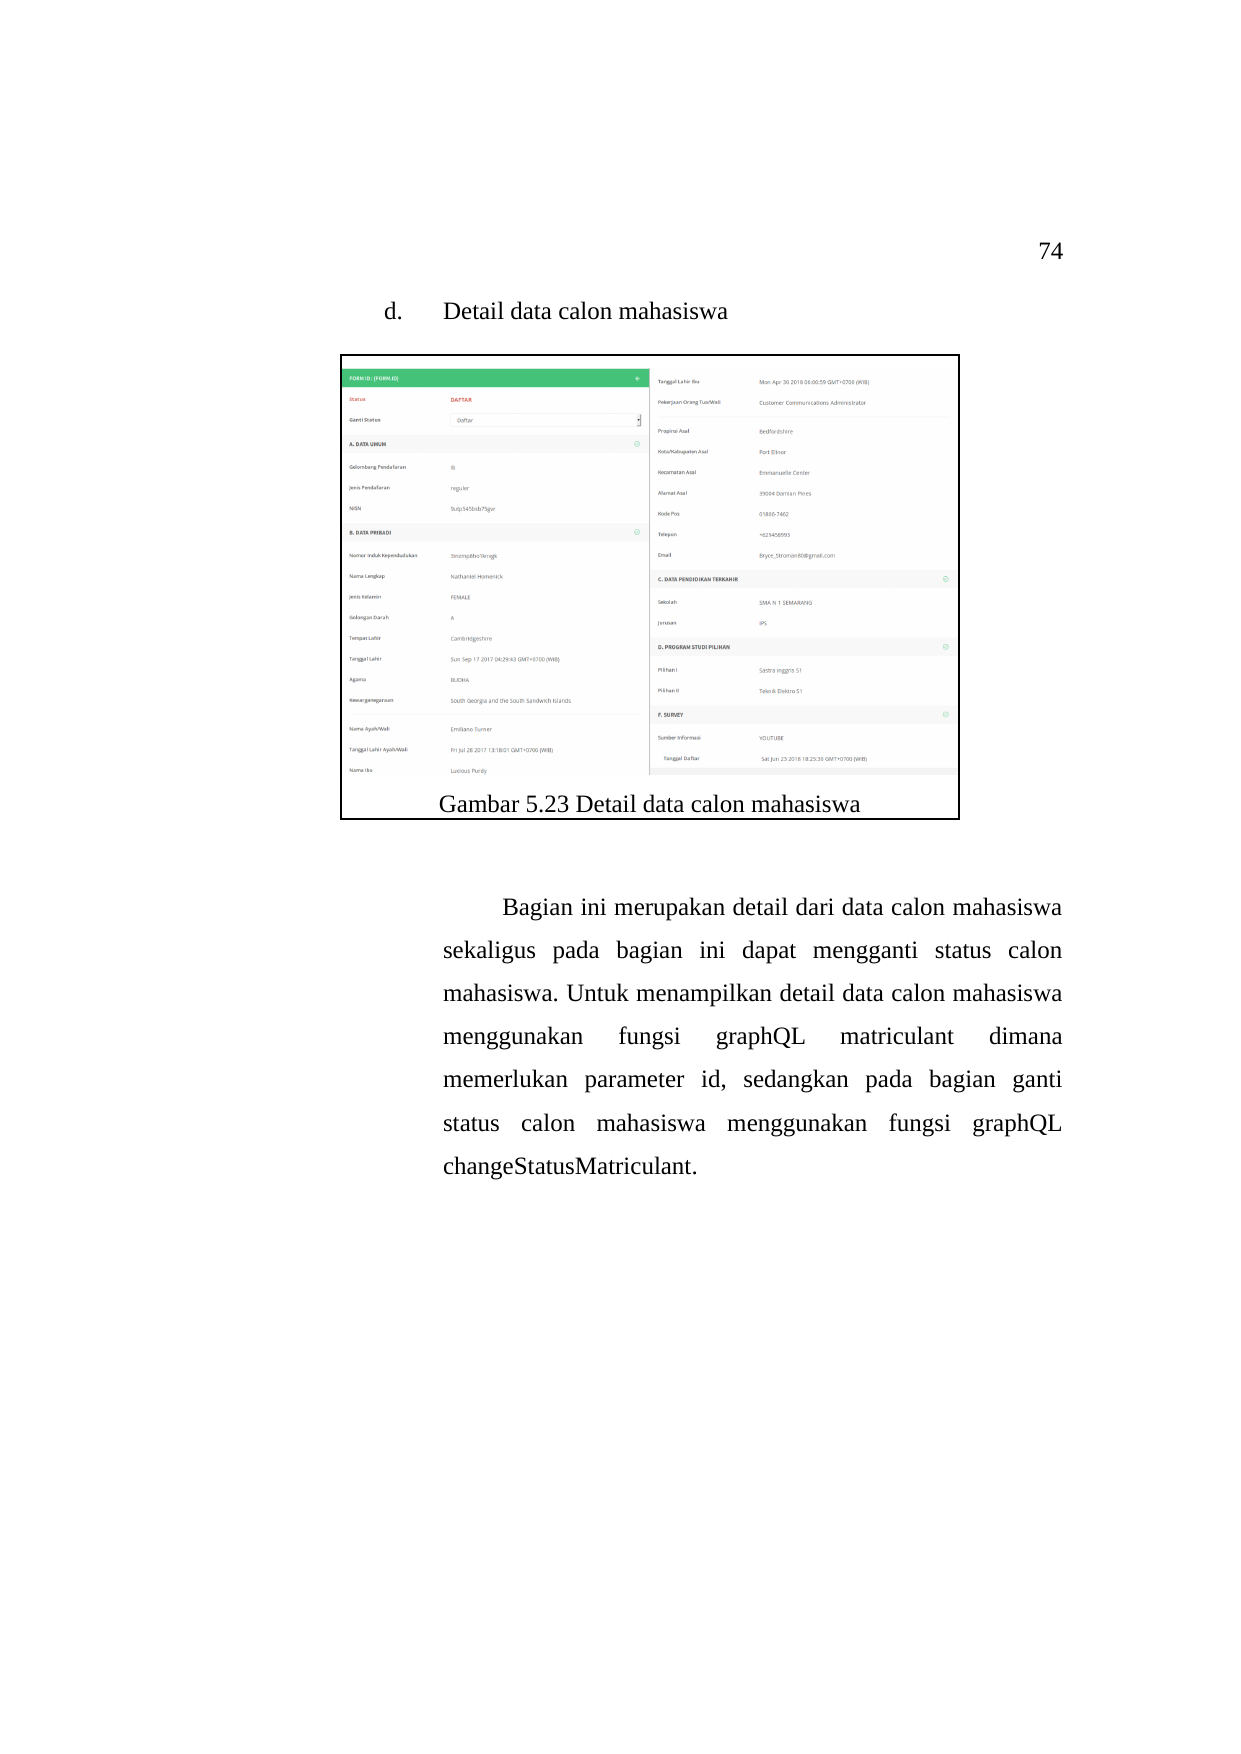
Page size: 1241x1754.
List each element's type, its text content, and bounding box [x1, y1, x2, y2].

list Bagian ini merupakan detail dari data calon mahasiswa sekaligus pada bagian ini dapat mengganti status calon mahasiswa. Untuk menampilkan detail data calon mahasiswa menggunakan fungsi graphQL matriculant dimana memerlukan parameter id, sedangkan pada bagian ganti status calon mahasiswa menggunakan fungsi graphQL changeStatusMatriculant. [443, 892, 1063, 1179]
text Gambar 5.23 Detail data calon mahasiswa [342, 775, 958, 818]
picture [342, 368, 958, 775]
list Detail data calon mahasiswa [384, 296, 1063, 325]
